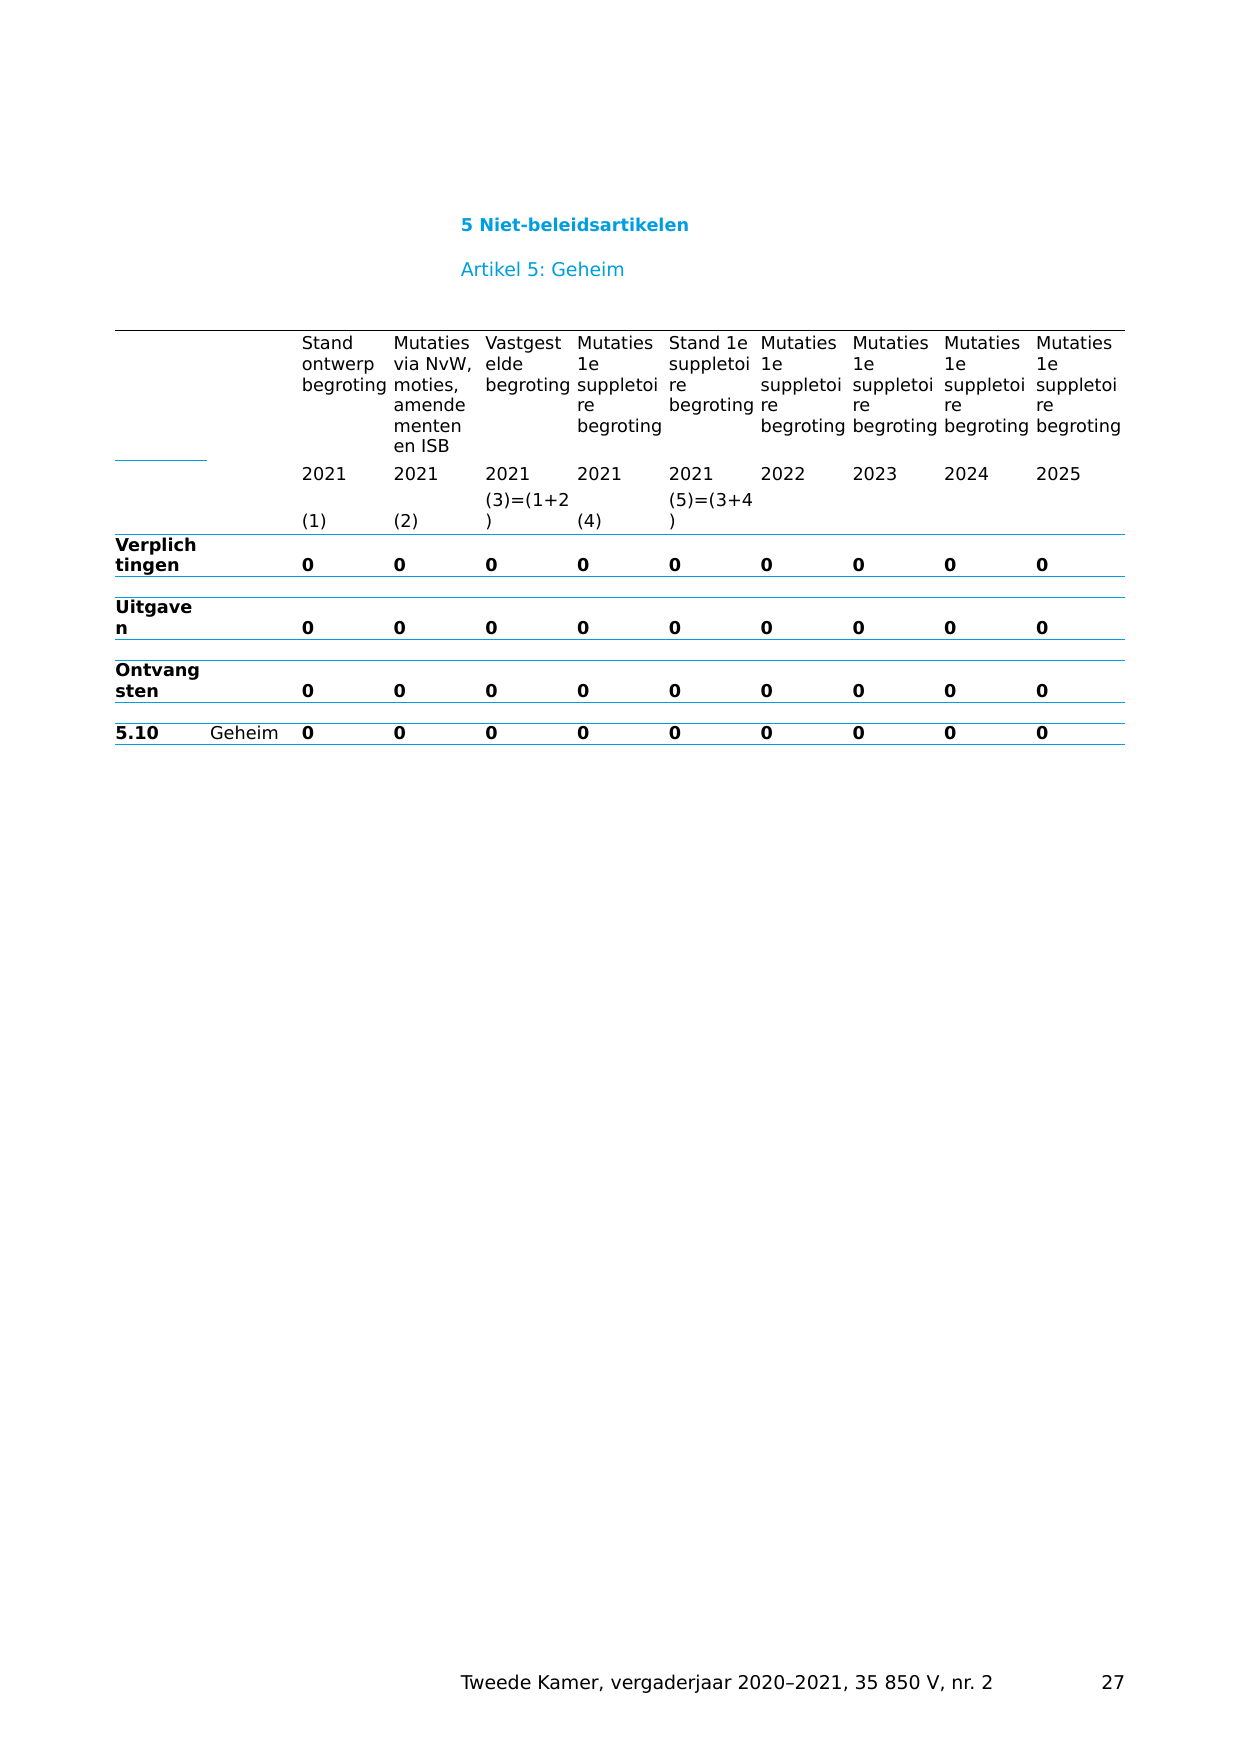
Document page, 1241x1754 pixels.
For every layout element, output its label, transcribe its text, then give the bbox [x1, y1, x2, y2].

table_cell [574, 640, 666, 660]
table_cell Geheim [207, 724, 299, 744]
table_cell [849, 487, 941, 534]
table_cell Mutaties 1e suppletoire begroting [849, 331, 941, 460]
table_cell 0 [482, 724, 574, 744]
table_cell [941, 487, 1033, 534]
table_cell 0 [758, 661, 849, 702]
table_cell 0 [849, 535, 941, 576]
table_cell 0 [574, 535, 666, 576]
table_cell Mutaties 1e suppletoire begroting [941, 331, 1033, 460]
table_cell 0 [941, 535, 1033, 576]
table_cell [207, 460, 299, 487]
table_cell 0 [299, 535, 390, 576]
table_cell [666, 703, 757, 723]
table_cell [1033, 577, 1125, 597]
table_cell (3)=(1+2) [482, 487, 574, 534]
table_cell 0 [482, 598, 574, 639]
table_cell [941, 577, 1033, 597]
table_cell 0 [941, 598, 1033, 639]
table_cell [574, 577, 666, 597]
table_cell [115, 487, 207, 534]
table_cell [574, 703, 666, 723]
table_cell 0 [849, 661, 941, 702]
table_cell [115, 640, 207, 660]
table_cell 2021 [390, 460, 482, 487]
table_cell 0 [941, 661, 1033, 702]
table_cell [941, 640, 1033, 660]
table_header Tabel 12 Geheim (Eerste suppletoire begroting) (bedragen x € 1.000) [115, 305, 1125, 330]
table_cell [207, 703, 299, 723]
table_cell 0 [574, 724, 666, 744]
table_cell 2022 [758, 460, 849, 487]
table_cell [1033, 640, 1125, 660]
table_cell [666, 640, 757, 660]
table_cell [482, 703, 574, 723]
table_cell (1) [299, 487, 390, 534]
table_cell [482, 640, 574, 660]
table_cell [115, 703, 207, 723]
table_cell [666, 577, 757, 597]
table_cell [1033, 703, 1125, 723]
table_cell [849, 703, 941, 723]
table_cell [299, 703, 390, 723]
table_cell 0 [299, 724, 390, 744]
table_cell (5)=(3+4) [666, 487, 757, 534]
table_cell 0 [849, 724, 941, 744]
table_cell [207, 640, 299, 660]
table_cell 2021 [299, 460, 390, 487]
table_cell 0 [1033, 724, 1125, 744]
table_cell [207, 331, 299, 460]
table_cell [482, 577, 574, 597]
title 5 Niet-beleidsartikelen [461, 213, 1125, 236]
table_cell 0 [390, 724, 482, 744]
table_cell Mutaties 1e suppletoire begroting [1033, 331, 1125, 460]
table_cell 2025 [1033, 460, 1125, 487]
table_cell [1033, 487, 1125, 534]
table_cell [758, 577, 849, 597]
table_cell 0 [666, 724, 757, 744]
table_cell 0 [758, 724, 849, 744]
table_cell 2023 [849, 460, 941, 487]
table_cell (2) [390, 487, 482, 534]
table_cell 0 [482, 535, 574, 576]
table_cell [115, 331, 207, 460]
table_cell 0 [1033, 535, 1125, 576]
table_cell 0 [1033, 661, 1125, 702]
table_cell [207, 535, 299, 576]
table_cell [390, 703, 482, 723]
table_cell [115, 461, 207, 487]
table_cell 0 [1033, 598, 1125, 639]
table_cell 0 [574, 598, 666, 639]
table_cell 0 [758, 535, 849, 576]
table_cell [390, 640, 482, 660]
table_cell [115, 577, 207, 597]
title Artikel 5: Geheim [461, 259, 1125, 281]
table_cell 0 [666, 661, 757, 702]
table_cell Uitgaven [115, 598, 207, 639]
table_cell Mutaties via NvW, moties, amendementen en ISB [390, 331, 482, 460]
table_cell Mutaties 1e suppletoire begroting [758, 331, 849, 460]
table_cell 0 [666, 535, 757, 576]
table_cell 2021 [482, 460, 574, 487]
table_cell [390, 577, 482, 597]
table_cell [207, 661, 299, 702]
table_cell 0 [390, 535, 482, 576]
table_cell Verplichtingen [115, 535, 207, 576]
table_cell Stand ontwerp begroting [299, 331, 390, 460]
table_cell [758, 703, 849, 723]
table_cell [207, 598, 299, 639]
table_cell [207, 487, 299, 534]
table_cell 2021 [666, 460, 757, 487]
table_cell 0 [390, 598, 482, 639]
table_cell [299, 577, 390, 597]
table_cell 0 [390, 661, 482, 702]
table_cell 0 [482, 661, 574, 702]
table_cell 0 [758, 598, 849, 639]
table_cell 2021 [574, 460, 666, 487]
table_cell [758, 487, 849, 534]
table_cell [849, 577, 941, 597]
table_cell Mutaties 1e suppletoire begroting [574, 331, 666, 460]
table_cell 0 [574, 661, 666, 702]
table_cell 0 [666, 598, 757, 639]
table_cell 2024 [941, 460, 1033, 487]
table_cell 0 [299, 598, 390, 639]
table_cell 5.10 [115, 724, 207, 744]
table_cell [849, 640, 941, 660]
table_cell Stand 1e suppletoire begroting [666, 331, 757, 460]
table_cell [207, 577, 299, 597]
table_cell Vastgestelde begroting [482, 331, 574, 460]
table_cell 0 [299, 661, 390, 702]
table_cell [758, 640, 849, 660]
table_cell 0 [849, 598, 941, 639]
table_cell 0 [941, 724, 1033, 744]
table_cell [299, 640, 390, 660]
table_cell [941, 703, 1033, 723]
table_cell (4) [574, 487, 666, 534]
table_cell Ontvangsten [115, 661, 207, 702]
